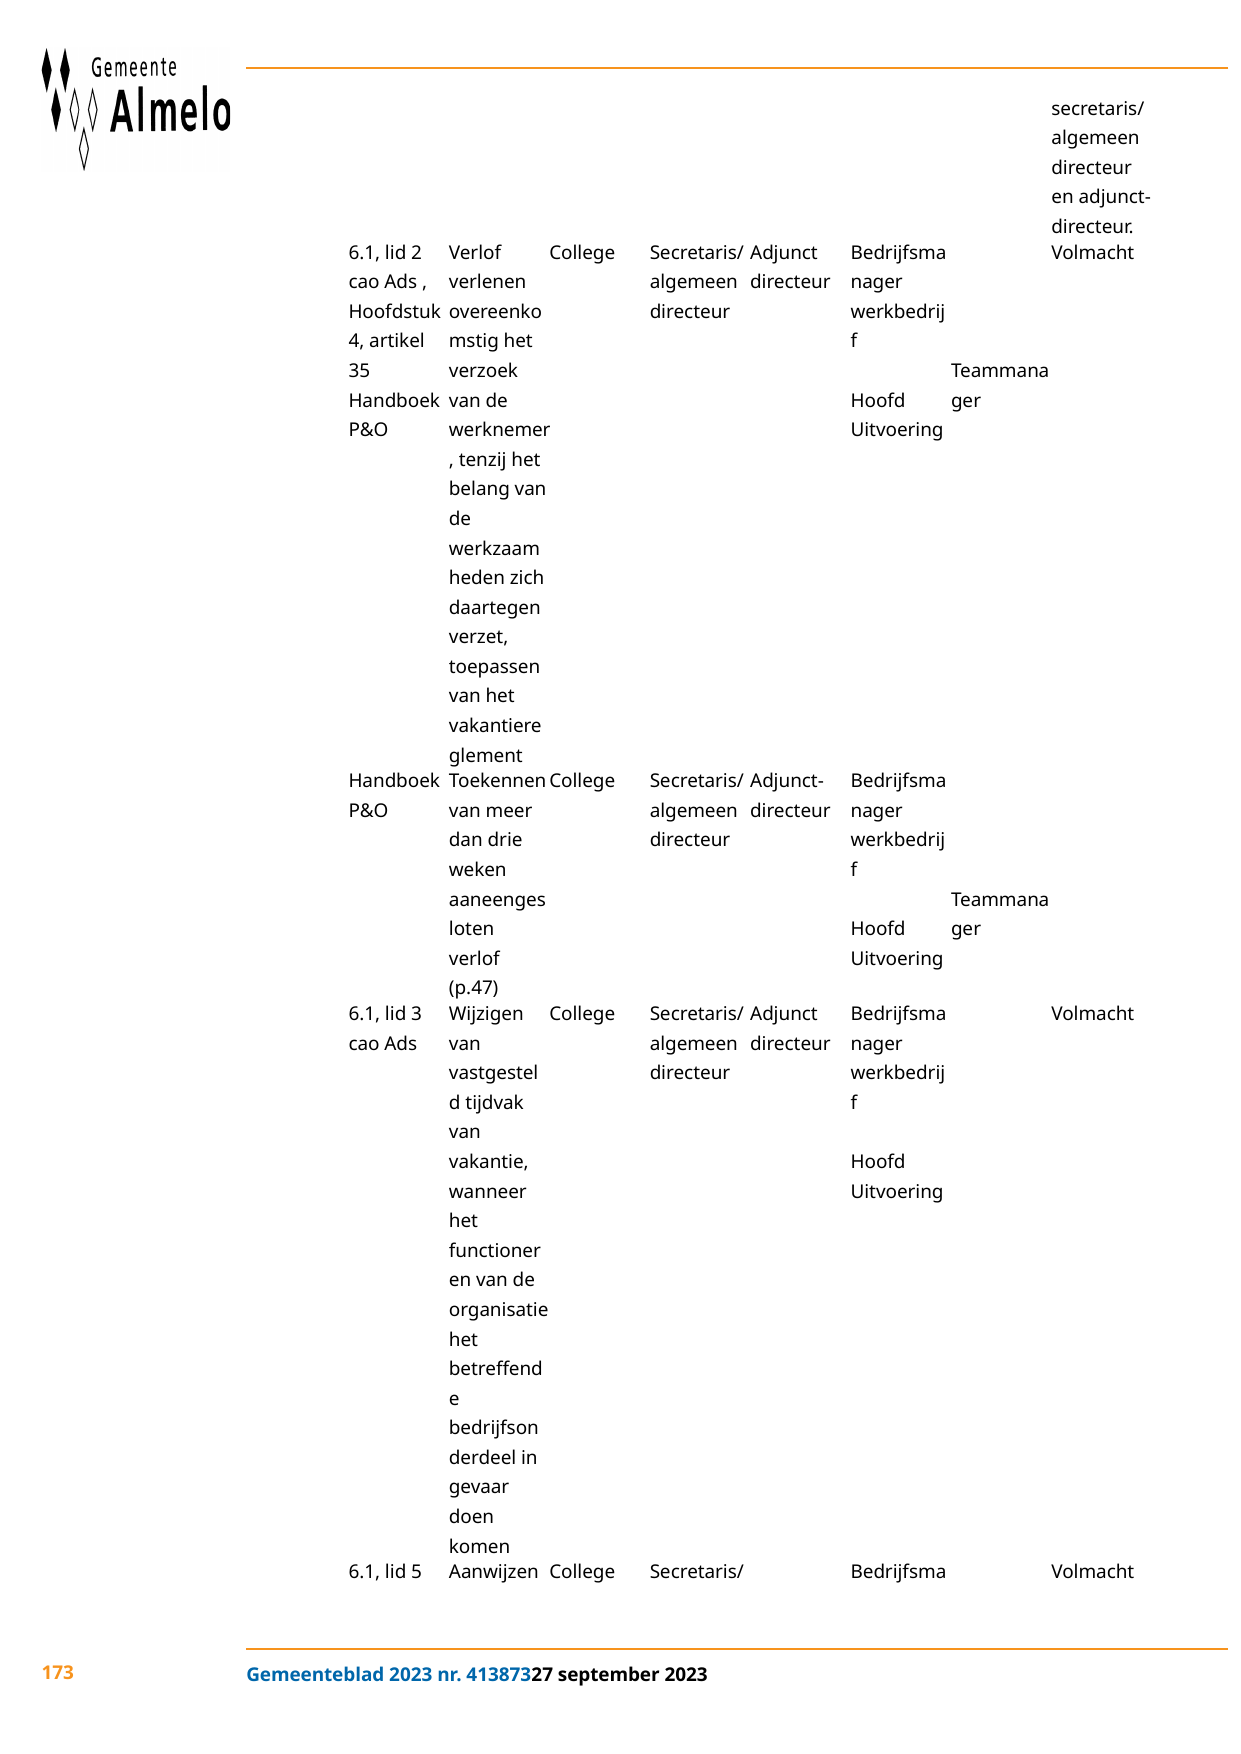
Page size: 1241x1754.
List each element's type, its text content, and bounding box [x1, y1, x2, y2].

table_cell 6.1, lid 5 [348, 1559, 449, 1584]
table_cell Bedrijfsmanager werkbedrijf Hoofd Uitvoering [850, 239, 951, 767]
table_cell College [549, 768, 649, 1000]
table_cell [348, 95, 449, 239]
table_cell Wijzigen van vastgesteld tijdvak van vakantie, wanneer het functioneren van de organisatie het betreffende bedrijfsonderdeel in gevaar doen komen [449, 1000, 549, 1558]
table_cell [750, 95, 850, 239]
table_cell College [549, 239, 649, 767]
table_cell [449, 95, 549, 239]
table_cell [951, 95, 1051, 239]
table_cell Adjunct directeur [750, 1000, 850, 1558]
table_cell Handboek P&O [348, 768, 449, 1000]
table_cell Bedrijfsma [850, 1559, 951, 1584]
table_cell [951, 1559, 1051, 1584]
table_cell Teammanager [951, 239, 1051, 767]
table_cell [850, 95, 951, 239]
table_cell Adjunct-directeur [750, 768, 850, 1000]
table_cell Adjunct directeur [750, 239, 850, 767]
table_cell Toekennen van meer dan drie weken aaneengesloten verlof (p.47) [449, 768, 549, 1000]
table_cell [650, 95, 750, 239]
table_cell Secretaris/ algemeen directeur [650, 239, 750, 767]
table_cell Aanwijzen [449, 1559, 549, 1584]
table_cell 6.1, lid 3 cao Ads [348, 1000, 449, 1558]
table_cell [248, 768, 348, 1000]
table_cell College [549, 1000, 649, 1558]
table_cell Bedrijfsmanager werkbedrijf Hoofd Uitvoering [850, 768, 951, 1000]
table_cell secretaris/algemeen directeur en adjunct-directeur. [1051, 95, 1152, 239]
picture [41, 47, 231, 172]
table_cell Volmacht [1051, 1000, 1152, 1558]
table_cell [248, 1000, 348, 1558]
table_cell Secretaris/ algemeen directeur [650, 768, 750, 1000]
table_cell Secretaris/ algemeen directeur [650, 1000, 750, 1558]
table_cell [1051, 768, 1152, 1000]
table_cell [248, 1559, 348, 1584]
table_cell Teammanager [951, 768, 1051, 1000]
table_cell [951, 1000, 1051, 1558]
table_cell Volmacht [1051, 1559, 1152, 1584]
table_cell Bedrijfsmanager werkbedrijf Hoofd Uitvoering [850, 1000, 951, 1558]
table_cell [248, 95, 348, 239]
table_cell Verlof verlenen overeenkomstig het verzoek van de werknemer, tenzij het belang van de werkzaamheden zich daartegen verzet, toepassen van het vakantiereglement [449, 239, 549, 767]
table_cell Secretaris/ [650, 1559, 750, 1584]
table_cell [750, 1559, 850, 1584]
table_cell 6.1, lid 2 cao Ads , Hoofdstuk 4, artikel 35 Handboek P&O [348, 239, 449, 767]
table_cell [549, 95, 649, 239]
table_cell College [549, 1559, 649, 1584]
table_cell [248, 239, 348, 767]
table_cell Volmacht [1051, 239, 1152, 767]
